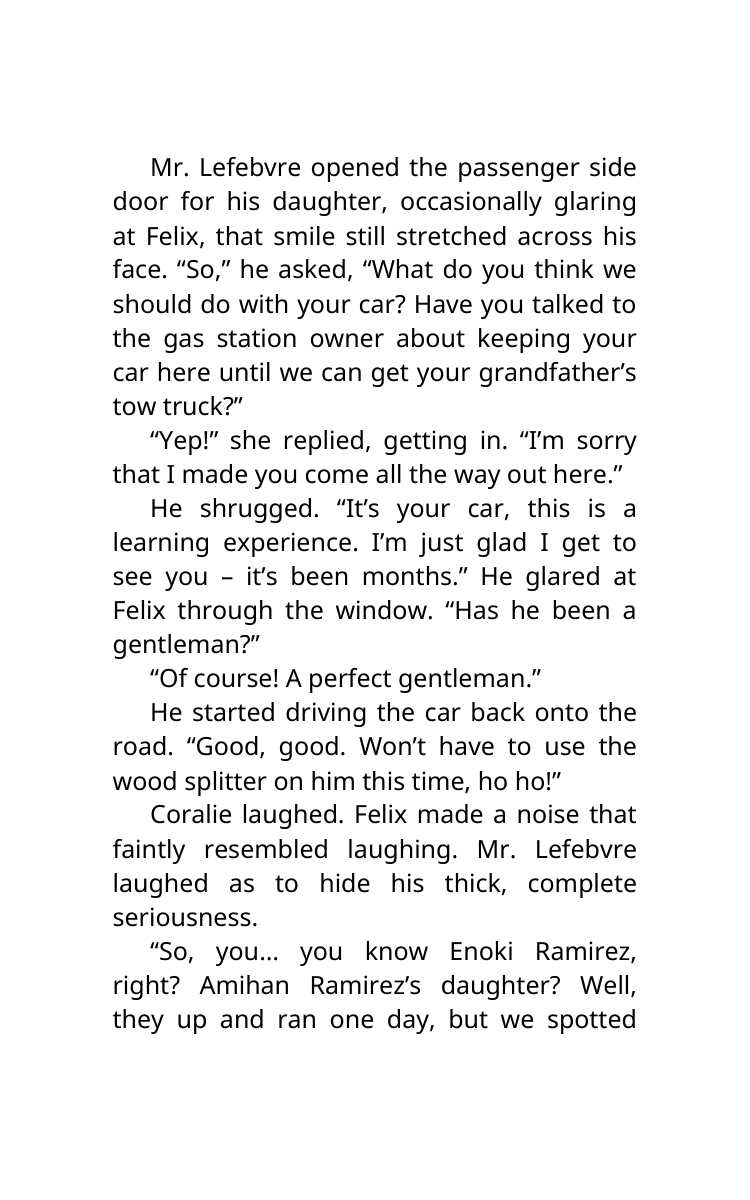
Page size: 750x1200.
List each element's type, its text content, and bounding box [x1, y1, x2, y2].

text Coralie laughed. Felix made a noise that faintly resembled laughing. Mr. Lefebvre laughed as to hide his thick, complete seriousness. [112, 797, 637, 933]
text He shrugged. “It’s your car, this is a learning experience. I’m just glad I get to see you – it’s been months.” He glared at Felix through the window. “Has he been a gentleman?” [112, 491, 637, 661]
text “Yep!” she replied, getting in. “I’m sorry that I made you come all the way out here.” [112, 422, 637, 491]
text He started driving the car back onto the road. “Good, good. Won’t have to use the wood splitter on him this time, ho ho!” [112, 695, 637, 797]
text “So, you… you know Enoki Ramirez, right? Amihan Ramirez’s daughter? Well, they up and ran one day, but we spotted [112, 933, 637, 1036]
text “Of course! A perfect gentleman.” [112, 661, 637, 695]
text Mr. Lefebvre opened the passenger side door for his daughter, occasionally glaring at Felix, that smile still stretched across his face. “So,” he asked, “What do you think we should do with your car? Have you talked to the gas station owner about keeping your car here until we can get your grandfather’s tow truck?” [112, 150, 637, 422]
